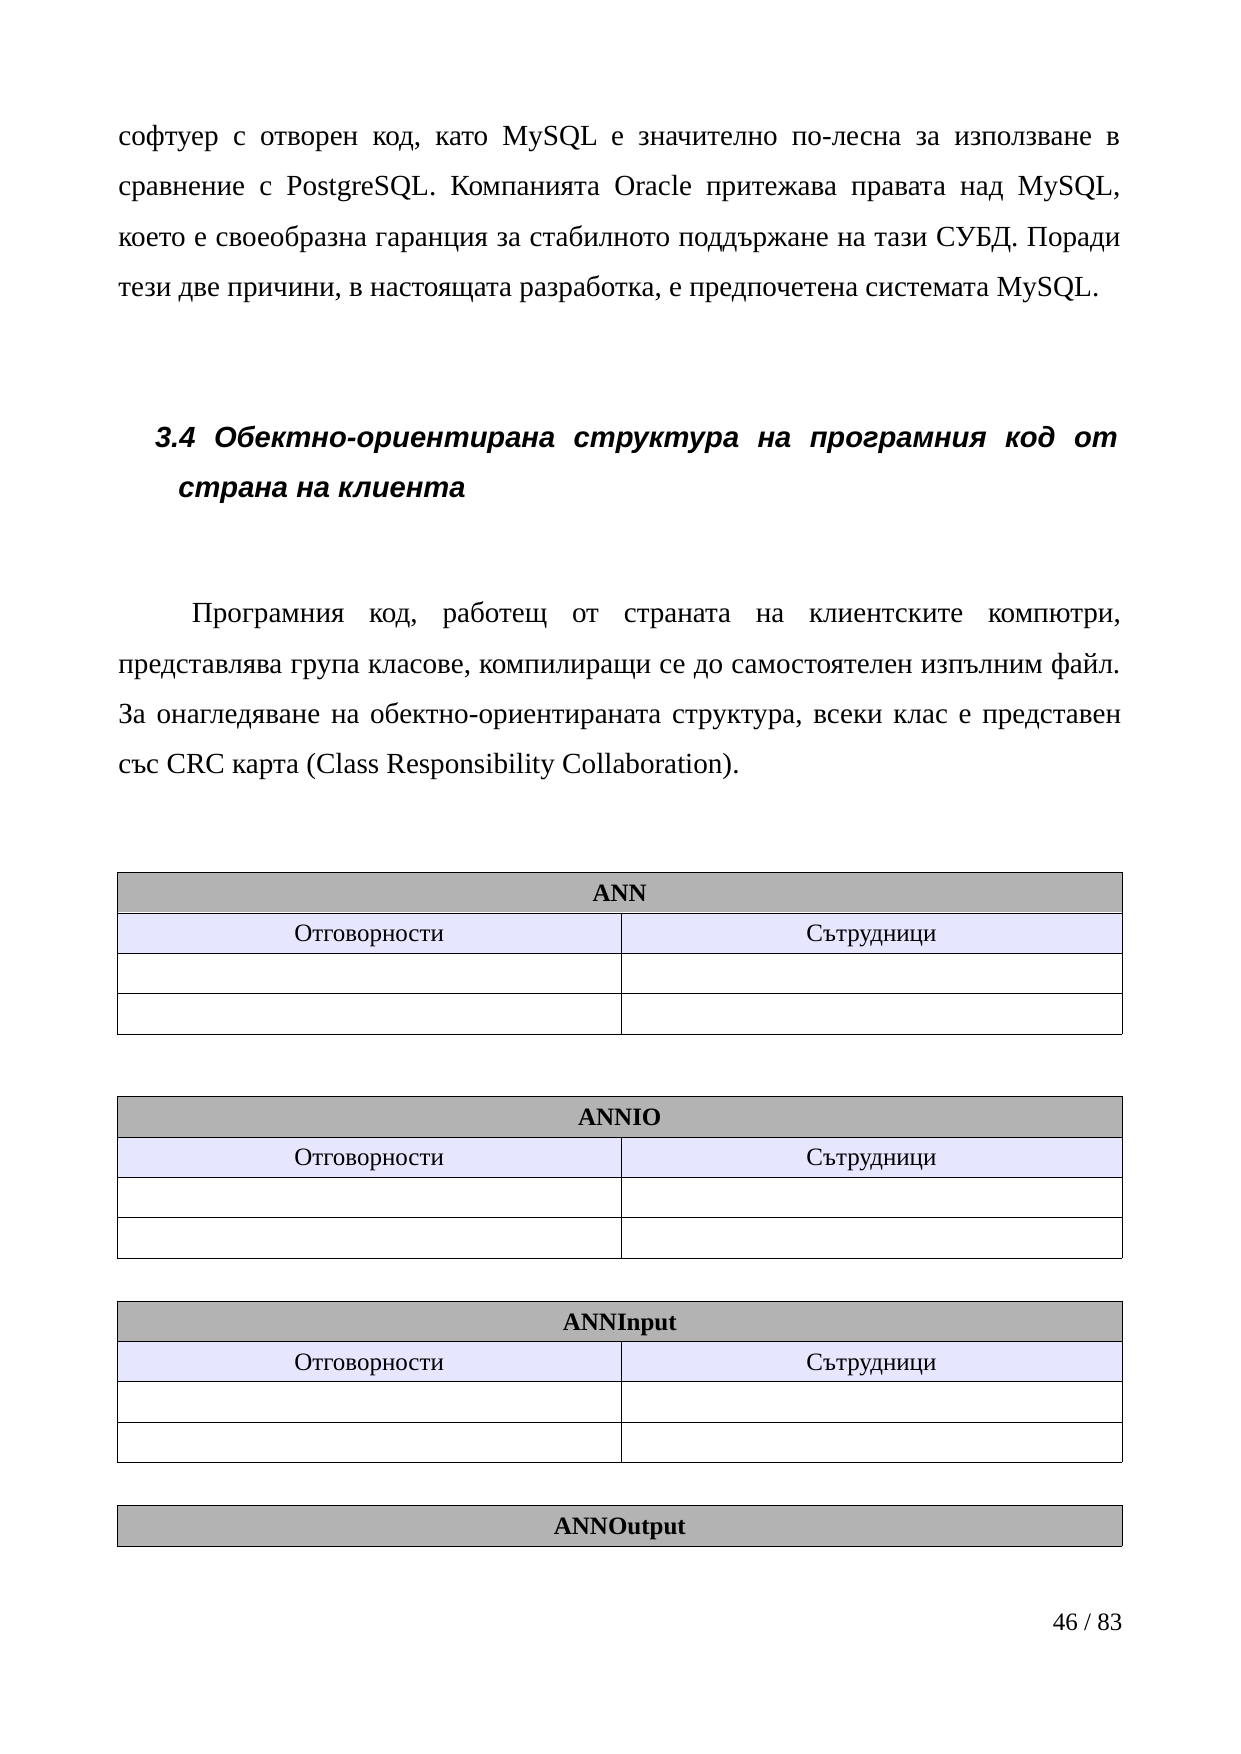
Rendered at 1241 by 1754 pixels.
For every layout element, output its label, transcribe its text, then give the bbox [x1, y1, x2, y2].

table_cell [118, 1423, 621, 1462]
table_cell Отговорности [118, 1138, 621, 1177]
table_cell Сътрудници [622, 1342, 1122, 1381]
text софтуер с отворен код, като MySQL е значително по-лесна за използване в сравнение с PostgreSQL. Компанията Oracle притежава правата над MySQL, което е своеобразна гаранция за стабилното поддържане на тази СУБД. Поради тези две причини, в настоящата разработка, е предпочетена системата MySQL. [118, 118, 1122, 303]
table_cell [118, 1178, 621, 1217]
table_cell Отговорности [118, 914, 621, 953]
table_cell [622, 994, 1122, 1033]
table_cell [622, 954, 1122, 993]
table_header ANN [118, 873, 1122, 912]
text Програмния код, работещ от страната на клиентските компютри, представлява група класове, компилиращи се до самостоятелен изпълним файл. За онагледяване на обектно-ориентираната структура, всеки клас е представен със CRC карта (Class Responsibility Collaboration). [118, 596, 1122, 780]
table_cell [118, 954, 621, 993]
table_cell Сътрудници [622, 914, 1122, 953]
table_cell [622, 1382, 1122, 1422]
table_header ANNInput [118, 1302, 1122, 1341]
table_cell [622, 1178, 1122, 1217]
table_header ANNOutput [118, 1506, 1122, 1546]
table_cell [118, 1218, 621, 1258]
table_cell Отговорности [118, 1342, 621, 1381]
table_header ANNIO [118, 1097, 1122, 1137]
table_cell [622, 1423, 1122, 1462]
table_cell Сътрудници [622, 1138, 1122, 1177]
table_cell [622, 1218, 1122, 1258]
table_cell [118, 994, 621, 1033]
table_cell [118, 1382, 621, 1422]
subtitle 3.4 Обектно-ориентирана структура на програмния код от страна на клиента [118, 420, 1122, 503]
